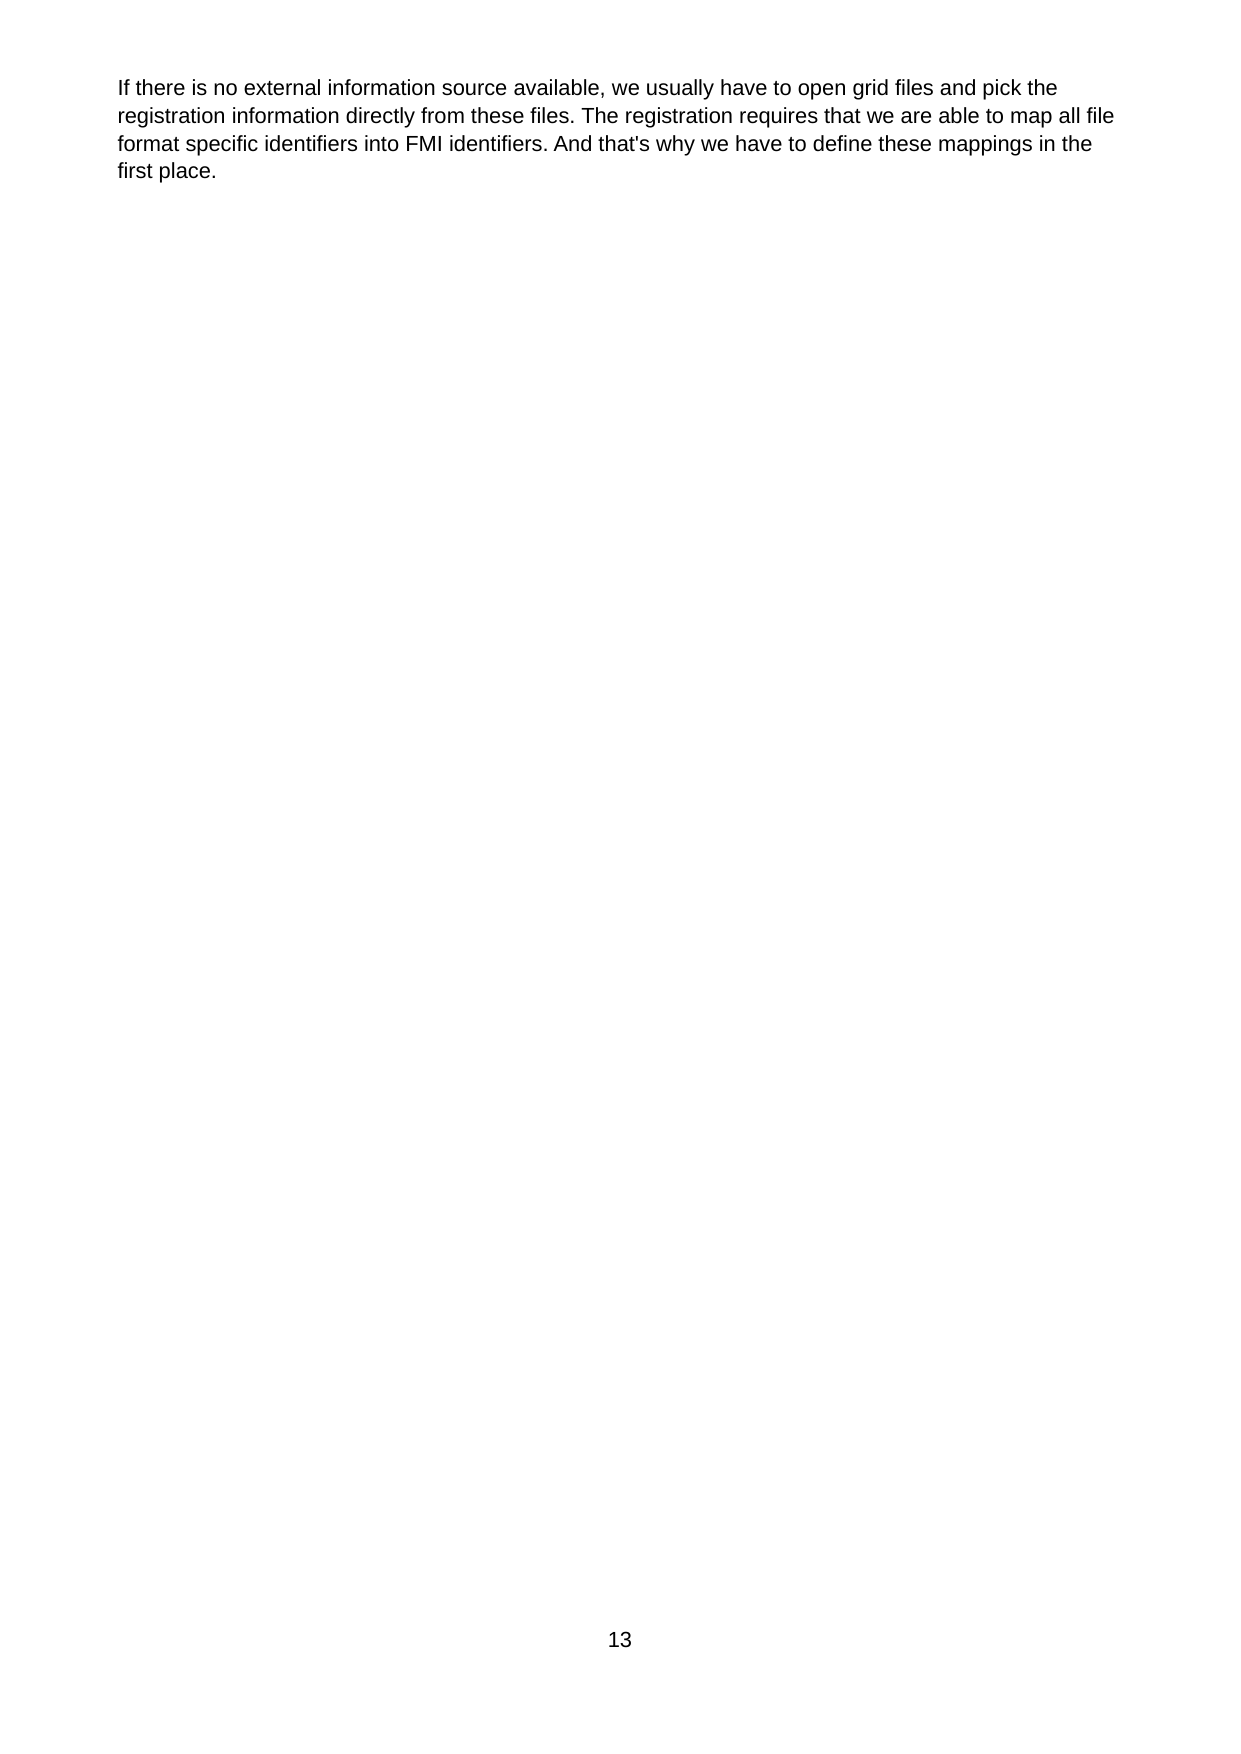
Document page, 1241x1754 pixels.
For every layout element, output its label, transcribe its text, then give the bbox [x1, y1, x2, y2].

text If there is no external information source available, we usually have to open grid files and pick the registration information directly from these files. The registration requires that we are able to map all file format specific identifiers into FMI identifiers. And that's why we have to define these mappings in the first place. [117, 75, 1122, 183]
